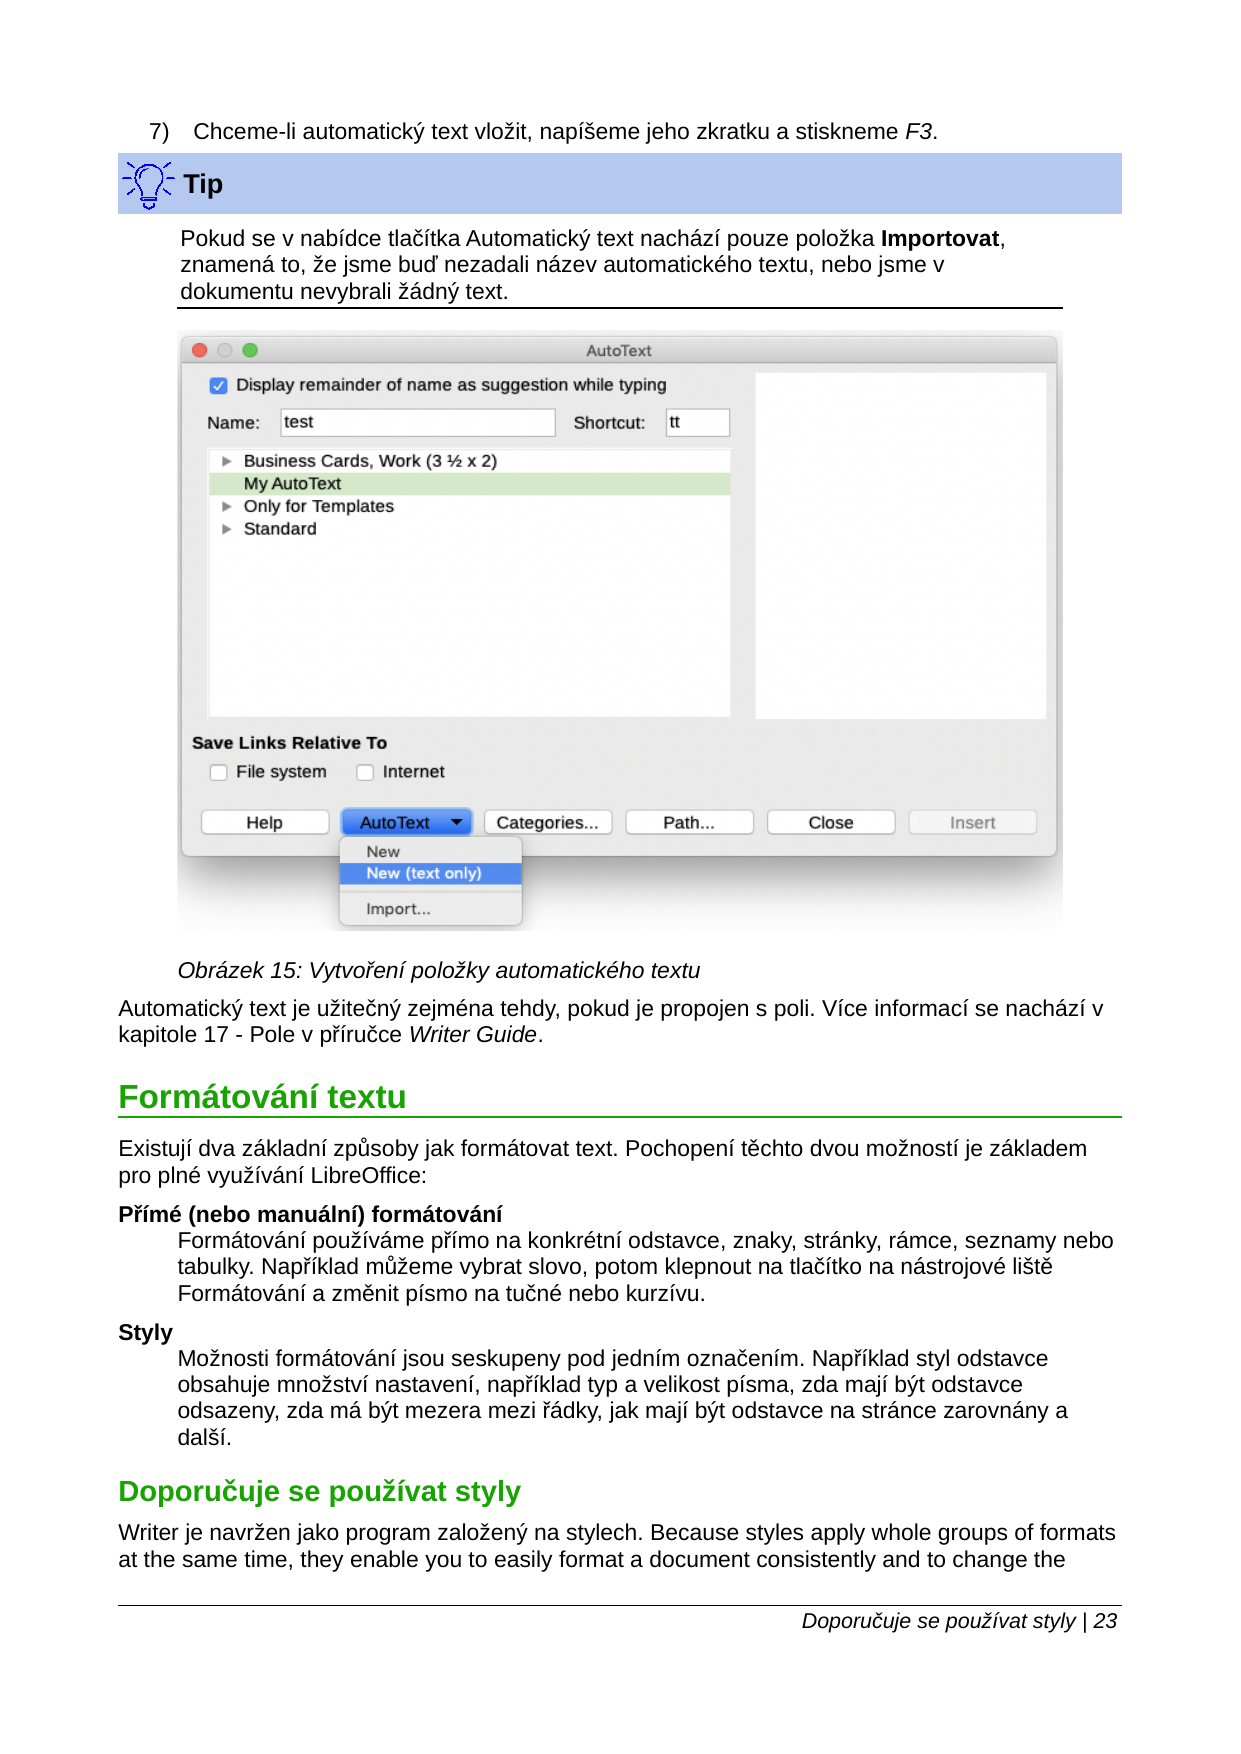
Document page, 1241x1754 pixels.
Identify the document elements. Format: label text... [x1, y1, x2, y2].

subtitle Tip [118, 153, 1122, 214]
picture [177, 330, 1063, 931]
text Možnosti formátování jsou seskupeny pod jedním označením. Například styl odstavce obsahuje množství nastavení, například typ a velikost písma, zda mají být odstavce odsazeny, zda má být mezera mezi řádky, jak mají být odstavce na stránce zarovnány a další. [177, 1345, 1122, 1450]
picture [119, 154, 179, 214]
text Automatický text je užitečný zejména tehdy, pokud je propojen s poli. Více informací se nachází v kapitole 17 - Pole v příručce Writer Guide. [118, 995, 1122, 1048]
text Formátování používáme přímo na konkrétní odstavce, znaky, stránky, rámce, seznamy nebo tabulky. Například můžeme vybrat slovo, potom klepnout na tlačítko na nástrojové liště Formátování a změnit písmo na tučné nebo kurzívu. [177, 1227, 1122, 1306]
text Writer je navržen jako program založený na stylech. Because styles apply whole groups of formats at the same time, they enable you to easily format a document consistently and to change the [118, 1519, 1122, 1572]
text Obrázek 15: Vytvoření položky automatického textu [177, 931, 1063, 983]
text Existují dva základní způsoby jak formátovat text. Pochopení těchto dvou možností je základem pro plné využívání LibreOffice: [118, 1135, 1122, 1188]
subtitle Doporučuje se používat styly [118, 1474, 1122, 1507]
subtitle Formátování textu [118, 1077, 1122, 1116]
text Přímé (nebo manuální) formátování [118, 1201, 1122, 1227]
text Styly [118, 1318, 1122, 1345]
text Pokud se v nabídce tlačítka Automatický text nachází pouze položka Importovat, znamená to, že jsme buď nezadali název automatického textu, nebo jsme v dokumentu nevybrali žádný text. [177, 222, 1063, 307]
list Chceme-li automatický text vložit, napíšeme jeho zkratku a stiskneme F3. [169, 118, 1122, 144]
